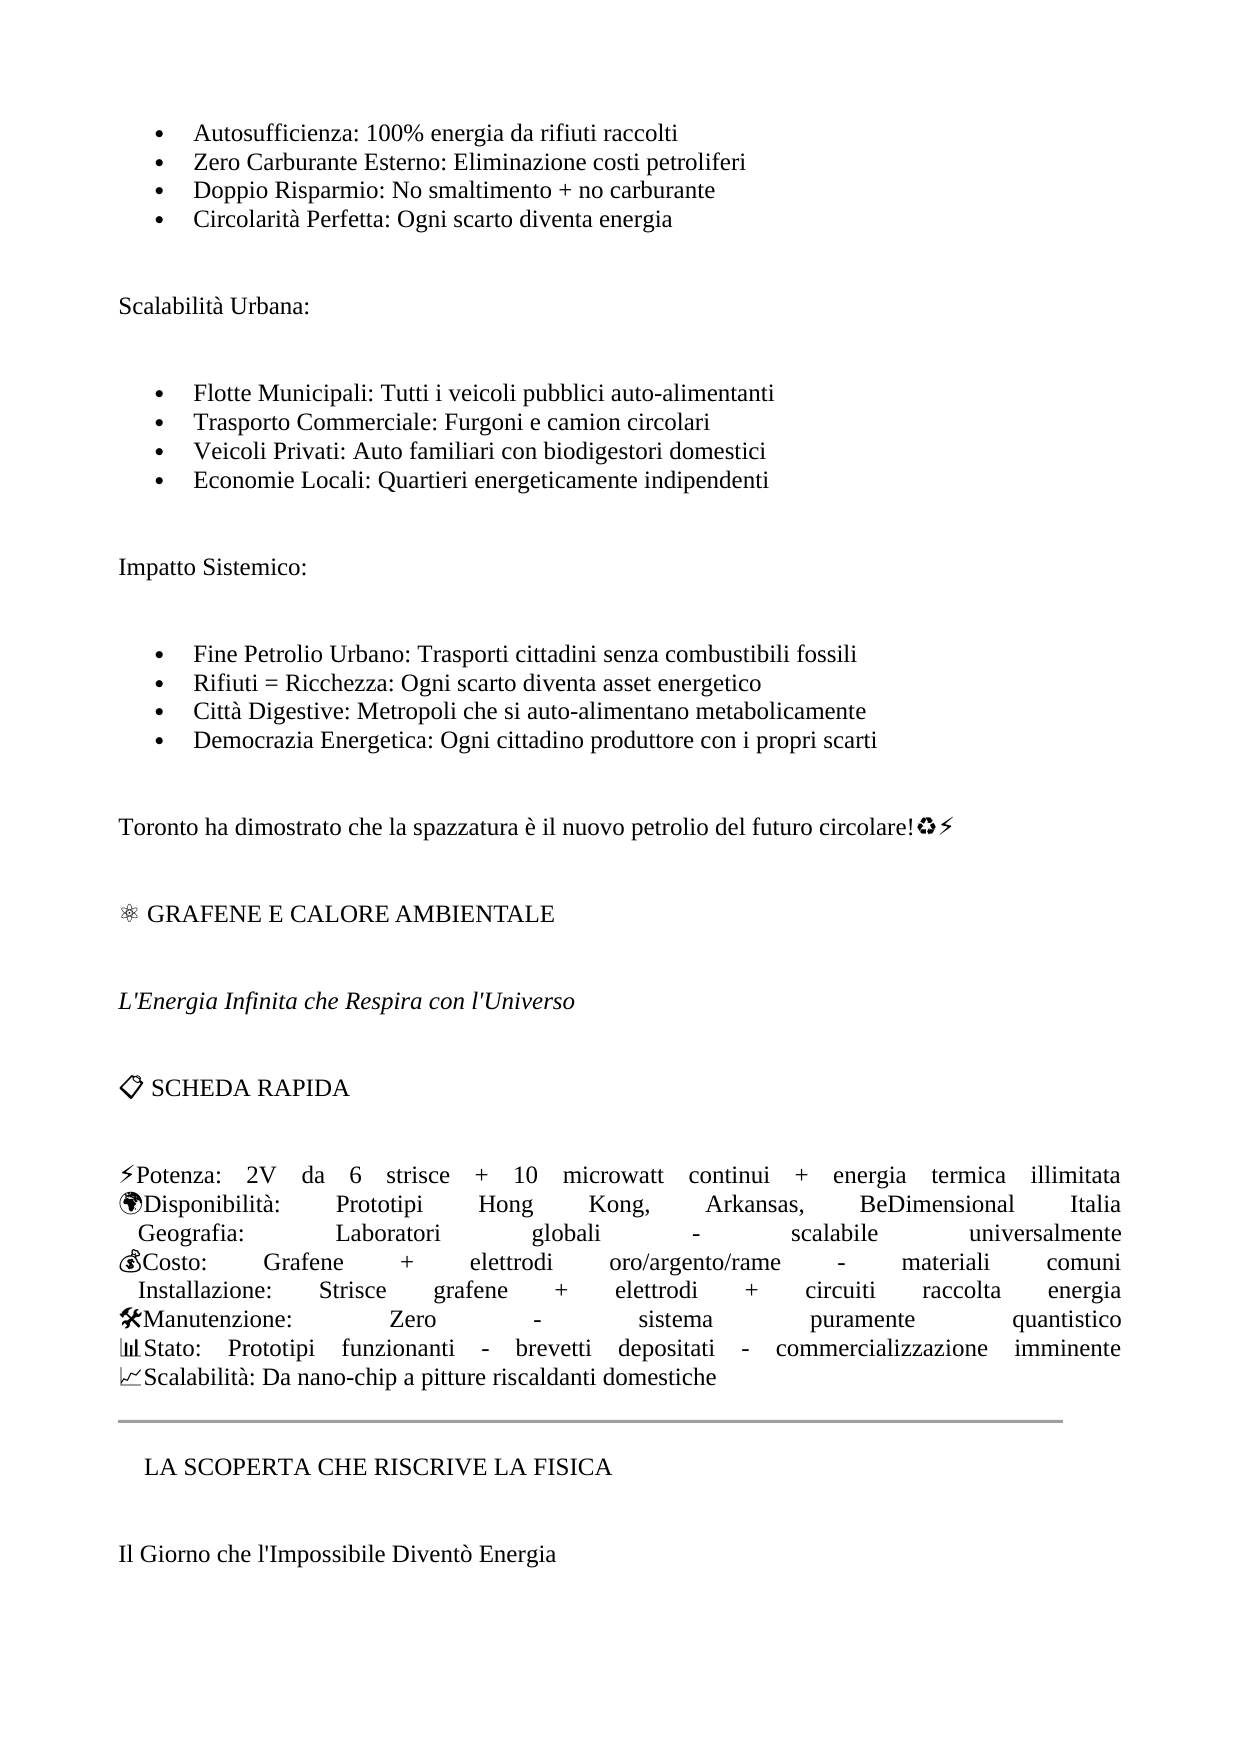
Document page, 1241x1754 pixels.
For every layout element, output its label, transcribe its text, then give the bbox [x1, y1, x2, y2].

list Democrazia Energetica: Ogni cittadino produttore con i propri scarti [156, 725, 1122, 754]
list Doppio Risparmio: No smaltimento + no carburante [156, 176, 1122, 204]
list Economie Locali: Quartieri energeticamente indipendenti [156, 465, 1122, 493]
list Autosufficienza: 100% energia da rifiuti raccolti [156, 118, 1122, 147]
list Città Digestive: Metropoli che si auto-alimentano metabolicamente [156, 696, 1122, 725]
subtitle 📋 SCHEDA RAPIDA [118, 1073, 1122, 1102]
list Circolarità Perfetta: Ogni scarto diventa energia [156, 204, 1122, 233]
text L'Energia Infinita che Respira con l'Universo [118, 986, 1122, 1015]
list Flotte Municipali: Tutti i veicoli pubblici auto-alimentanti [156, 378, 1122, 407]
subtitle ⚛️ GRAFENE E CALORE AMBIENTALE [118, 899, 1122, 928]
text Toronto ha dimostrato che la spazzatura è il nuovo petrolio del futuro circolare!🚛♻️⚡ [118, 812, 1122, 841]
subtitle Scalabilità Urbana: [118, 291, 1122, 320]
list Veicoli Privati: Auto familiari con biodigestori domestici [156, 436, 1122, 465]
text ⚡Potenza: 2V da 6 strisce + 10 microwatt continui + energia termica illimitata 🌍Disponibilità: Prototipi Hong Kong, Arkansas, BeDimensional Italia 📍Geografia: Laboratori globali - scalabile universalmente 💰Costo: Grafene + elettrodi oro/argento/rame - materiali comuni 🔧Installazione: Strisce grafene + elettrodi + circuiti raccolta energia 🛠️Manutenzione: Zero - sistema puramente quantistico 📊Stato: Prototipi funzionanti - brevetti depositati - commercializzazione imminente 📈Scalabilità: Da nano-chip a pitture riscaldanti domestiche [118, 1161, 1122, 1391]
subtitle Impatto Sistemico: [118, 552, 1122, 581]
subtitle 📖 LA SCOPERTA CHE RISCRIVE LA FISICA [118, 1452, 1122, 1481]
list Rifiuti = Ricchezza: Ogni scarto diventa asset energetico [156, 668, 1122, 696]
subtitle Il Giorno che l'Impossibile Diventò Energia [118, 1539, 1122, 1568]
list Zero Carburante Esterno: Eliminazione costi petroliferi [156, 147, 1122, 176]
list Trasporto Commerciale: Furgoni e camion circolari [156, 407, 1122, 436]
list Fine Petrolio Urbano: Trasporti cittadini senza combustibili fossili [156, 639, 1122, 668]
